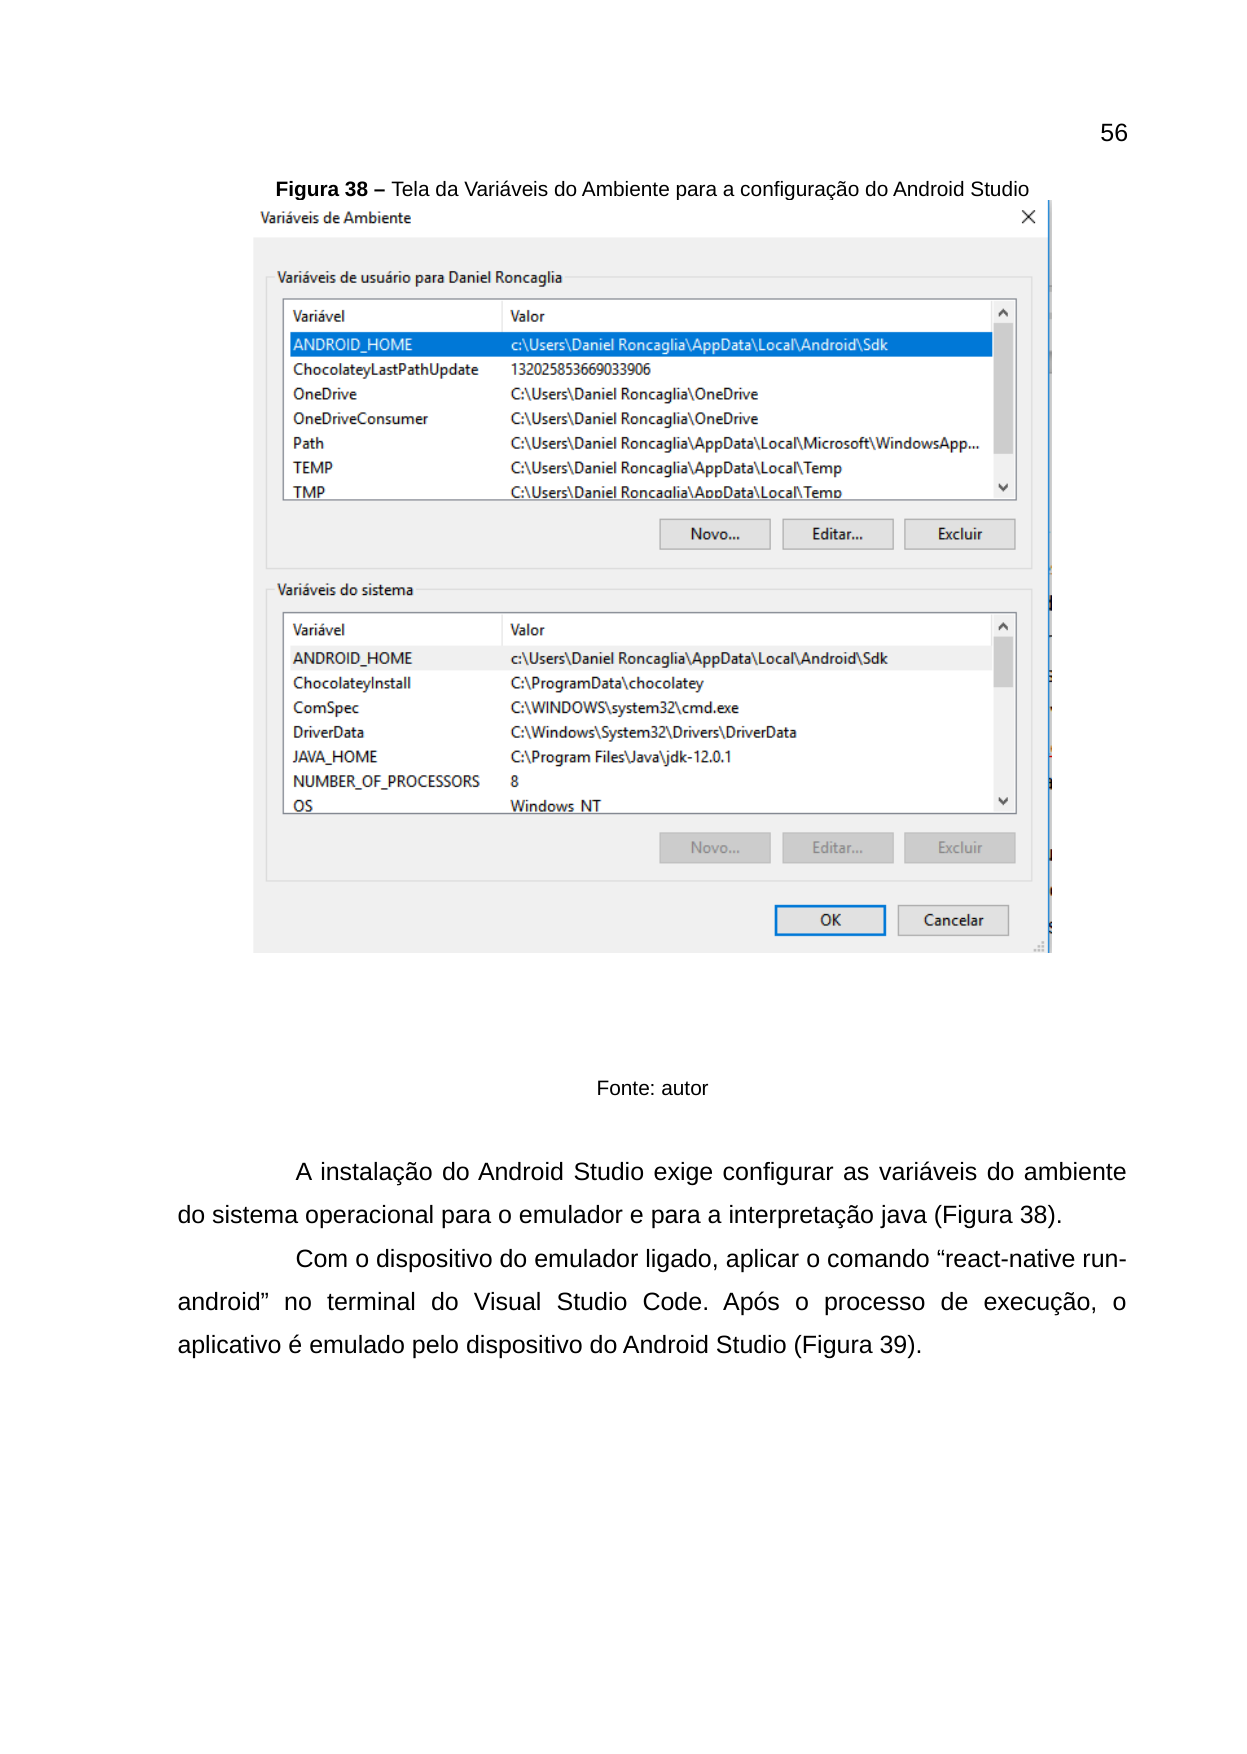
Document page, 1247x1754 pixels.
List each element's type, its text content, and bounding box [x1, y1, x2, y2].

text Figura 38 – Tela da Variáveis do Ambiente para a configuração do Android Studio [177, 176, 1128, 200]
text A instalação do Android Studio exige configurar as variáveis do ambiente do sistema operacional para o emulador e para a interpretação java (Figura 38). [177, 1157, 1128, 1229]
picture [253, 200, 1052, 953]
text Com o dispositivo do emulador ligado, aplicar o comando “react-native run-android” no terminal do Visual Studio Code. Após o processo de execução, o aplicativo é emulado pelo dispositivo do Android Studio (Figura 39). [177, 1244, 1128, 1359]
text Fonte: autor [177, 952, 1128, 1100]
